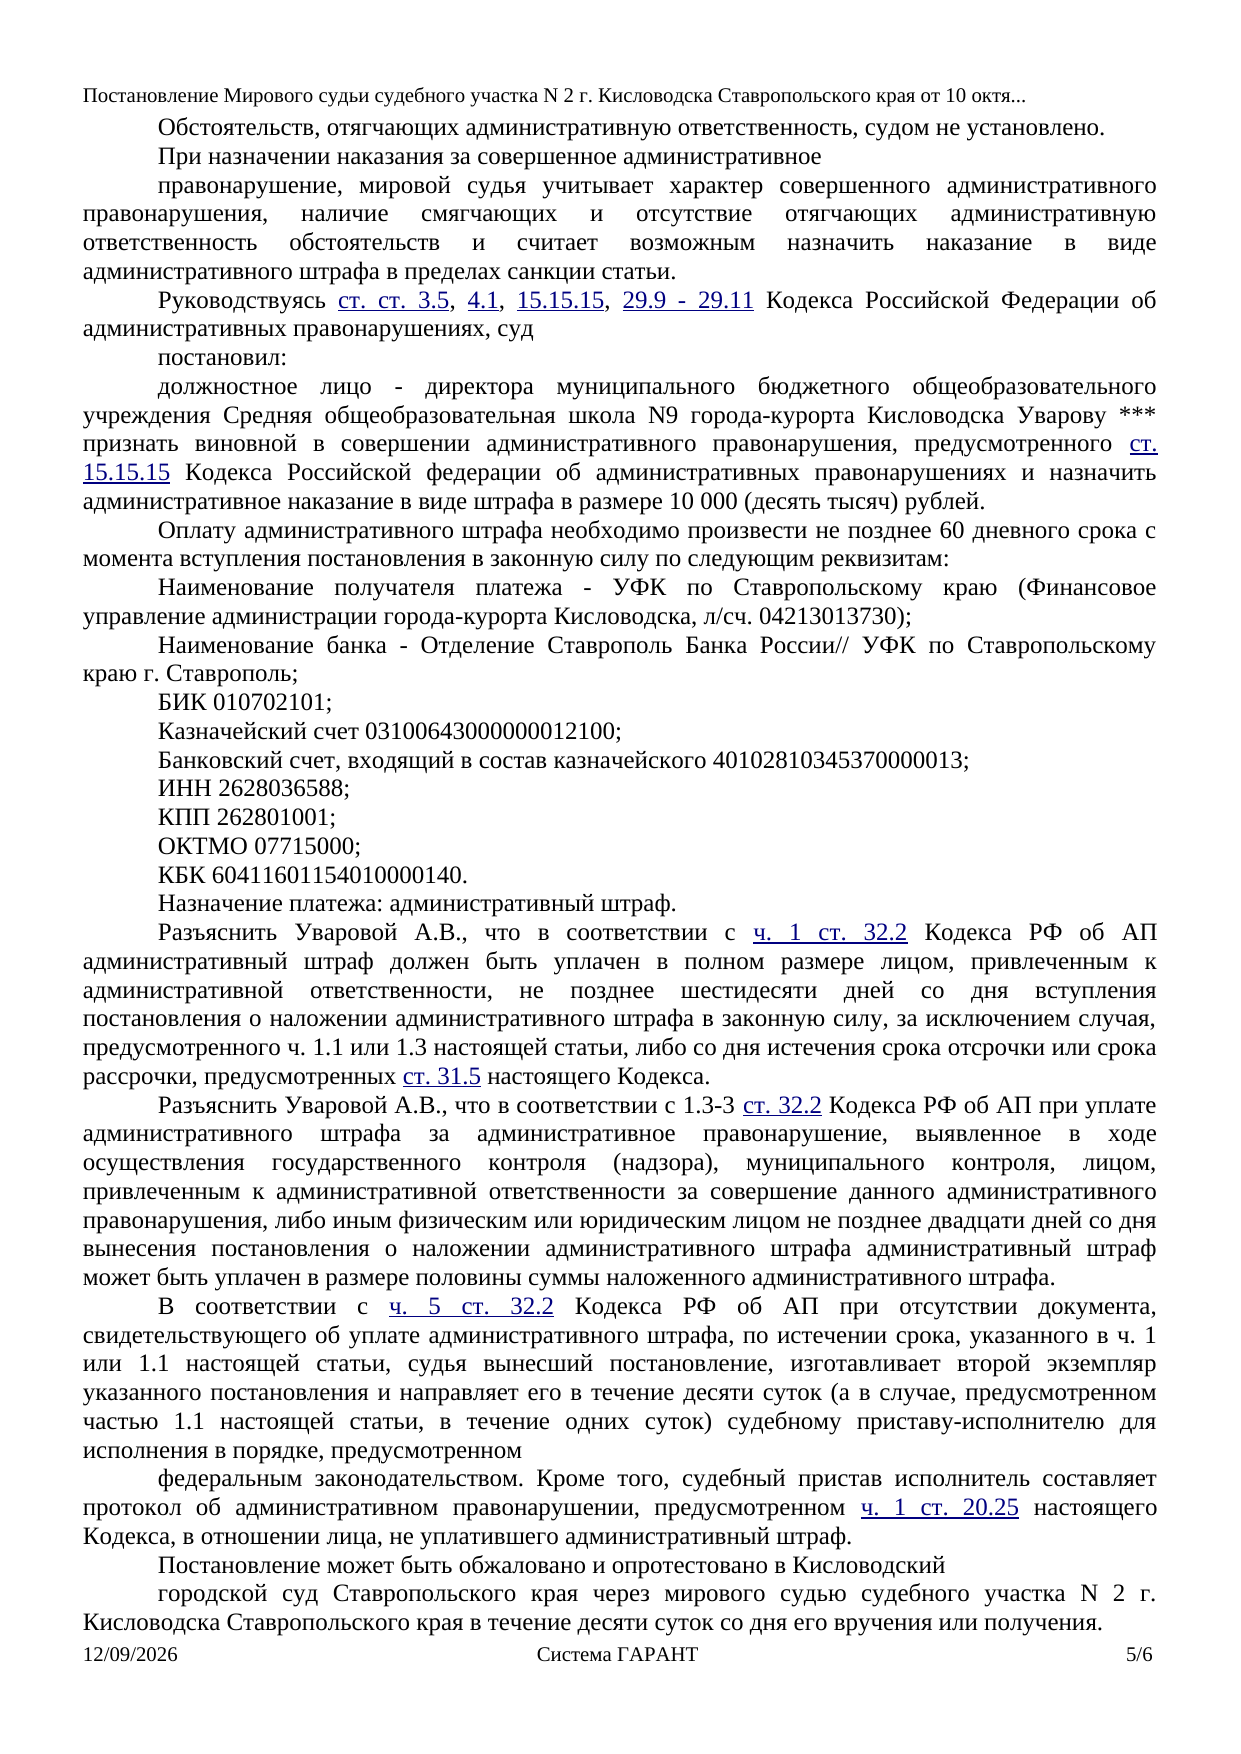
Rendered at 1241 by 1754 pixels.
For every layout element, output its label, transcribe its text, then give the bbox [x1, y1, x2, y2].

text КПП 262801001; [83, 802, 1157, 831]
text Оплату административного штрафа необходимо произвести не позднее 60 дневного срока с момента вступления постановления в законную силу по следующим реквизитам: [83, 515, 1157, 572]
text должностное лицо - директора муниципального бюджетного общеобразовательного учреждения Средняя общеобразовательная школа N9 города-курорта Кисловодска Уварову *** признать виновной в совершении административного правонарушения, предусмотренного ст. 15.15.15 Кодекса Российской федерации об административных правонарушениях и назначить административное наказание в виде штрафа в размере 10 000 (десять тысяч) рублей. [83, 371, 1157, 515]
text Руководствуясь ст. ст. 3.5, 4.1, 15.15.15, 29.9 - 29.11 Кодекса Российской Федерации об административных правонарушениях, суд [83, 285, 1157, 342]
text постановил: [83, 342, 1157, 371]
text городской суд Ставропольского края через мирового судью судебного участка N 2 г. Кисловодска Ставропольского края в течение десяти суток со дня его вручения или получения. [83, 1578, 1157, 1636]
text При назначении наказания за совершенное административное [83, 141, 1157, 170]
text Наименование банка - Отделение Ставрополь Банка России// УФК по Ставропольскому краю г. Ставрополь; [83, 630, 1157, 687]
text ИНН 2628036588; [83, 773, 1157, 802]
text Разъяснить Уваровой А.В., что в соответствии с 1.3-3 ст. 32.2 Кодекса РФ об АП при уплате административного штрафа за административное правонарушение, выявленное в ходе осуществления государственного контроля (надзора), муниципального контроля, лицом, привлеченным к административной ответственности за совершение данного административного правонарушения, либо иным физическим или юридическим лицом не позднее двадцати дней со дня вынесения постановления о наложении административного штрафа административный штраф может быть уплачен в размере половины суммы наложенного административного штрафа. [83, 1090, 1157, 1291]
text Казначейский счет 03100643000000012100; [83, 716, 1157, 745]
text Разъяснить Уваровой А.В., что в соответствии с ч. 1 ст. 32.2 Кодекса РФ об АП административный штраф должен быть уплачен в полном размере лицом, привлеченным к административной ответственности, не позднее шестидесяти дней со дня вступления постановления о наложении административного штрафа в законную силу, за исключением случая, предусмотренного ч. 1.1 или 1.3 настоящей статьи, либо со дня истечения срока отсрочки или срока рассрочки, предусмотренных ст. 31.5 настоящего Кодекса. [83, 917, 1157, 1090]
text Наименование получателя платежа - УФК по Ставропольскому краю (Финансовое управление администрации города-курорта Кисловодска, л/сч. 04213013730); [83, 572, 1157, 630]
text В соответствии с ч. 5 ст. 32.2 Кодекса РФ об АП при отсутствии документа, свидетельствующего об уплате административного штрафа, по истечении срока, указанного в ч. 1 или 1.1 настоящей статьи, судья вынесший постановление, изготавливает второй экземпляр указанного постановления и направляет его в течение десяти суток (а в случае, предусмотренном частью 1.1 настоящей статьи, в течение одних суток) судебному приставу-исполнителю для исполнения в порядке, предусмотренном [83, 1291, 1157, 1463]
text Обстоятельств, отягчающих административную ответственность, судом не установлено. [83, 112, 1157, 141]
text ОКТМО 07715000; [83, 831, 1157, 860]
text БИК 010702101; [83, 687, 1157, 716]
text правонарушение, мировой судья учитывает характер совершенного административного правонарушения, наличие смягчающих и отсутствие отягчающих административную ответственность обстоятельств и считает возможным назначить наказание в виде административного штрафа в пределах санкции статьи. [83, 170, 1157, 285]
text Банковский счет, входящий в состав казначейского 40102810345370000013; [83, 745, 1157, 773]
text Назначение платежа: административный штраф. [83, 888, 1157, 917]
text КБК 60411601154010000140. [83, 860, 1157, 888]
text федеральным законодательством. Кроме того, судебный пристав исполнитель составляет протокол об административном правонарушении, предусмотренном ч. 1 ст. 20.25 настоящего Кодекса, в отношении лица, не уплатившего административный штраф. [83, 1463, 1157, 1550]
text Постановление может быть обжаловано и опротестовано в Кисловодский [83, 1550, 1157, 1578]
